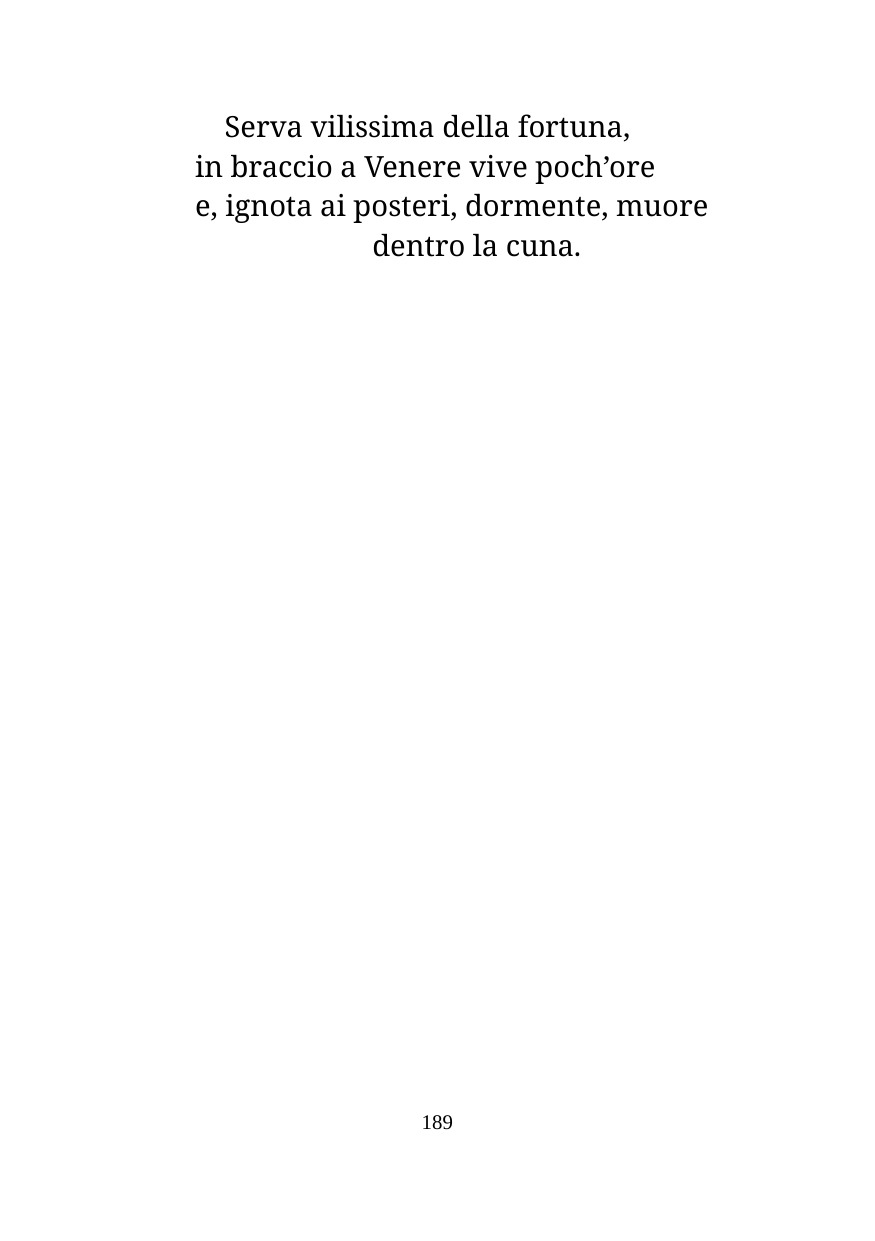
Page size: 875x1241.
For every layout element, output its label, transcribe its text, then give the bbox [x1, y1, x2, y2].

text Serva vilissima della fortuna, in braccio a Venere vive poch’ore e, ignota ai posteri, dormente, muore [195, 106, 768, 225]
text dentro la cuna. [342, 225, 768, 265]
